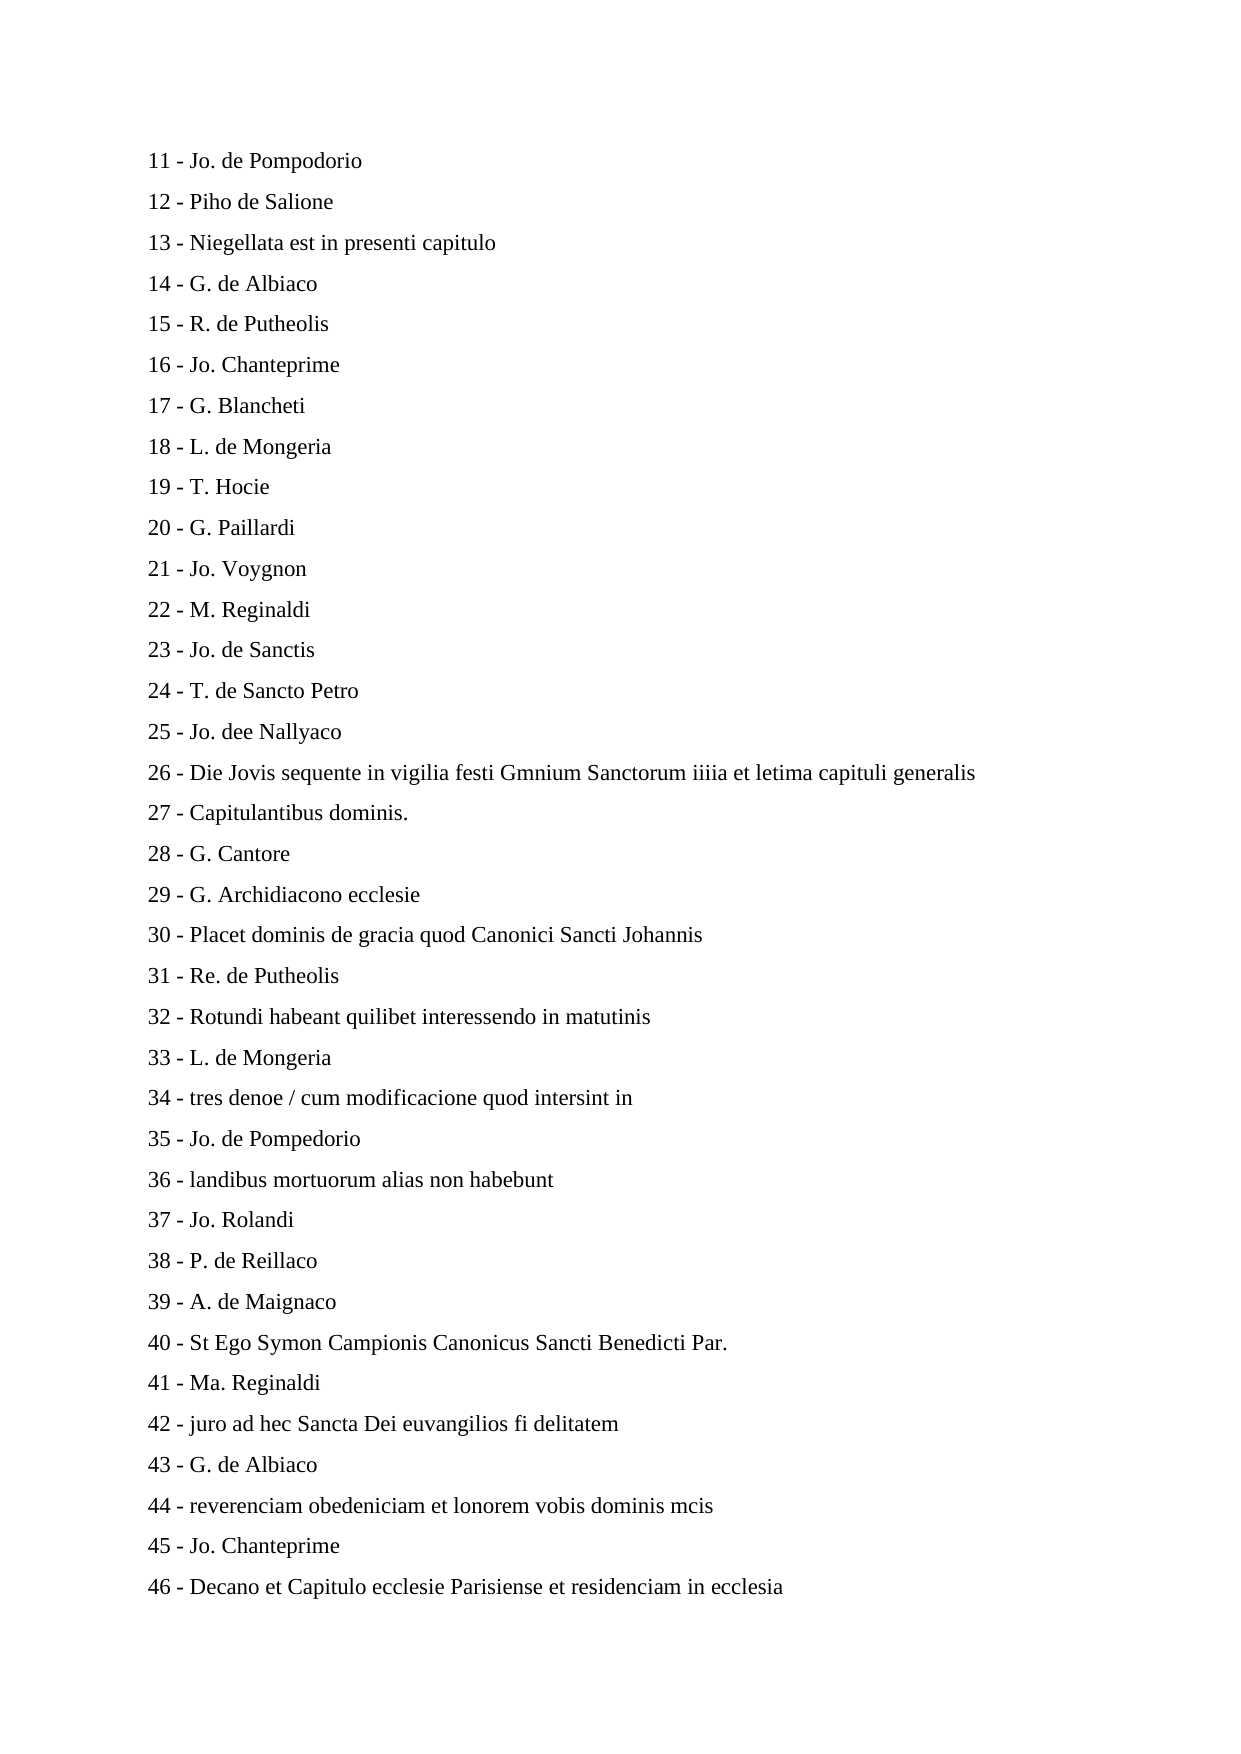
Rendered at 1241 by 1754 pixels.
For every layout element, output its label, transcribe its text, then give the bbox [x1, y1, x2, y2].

text 45 - Jo. Chanteprime [148, 1532, 1093, 1559]
text 32 - Rotundi habeant quilibet interessendo in matutinis [148, 1003, 1093, 1029]
text 16 - Jo. Chanteprime [148, 351, 1093, 378]
text 13 - Niegellata est in presenti capitulo [148, 229, 1093, 255]
text 42 - juro ad hec Sancta Dei euvangilios fi delitatem [148, 1410, 1093, 1437]
text 43 - G. de Albiaco [148, 1451, 1093, 1477]
text 25 - Jo. dee Nallyaco [148, 718, 1093, 744]
text 46 - Decano et Capitulo ecclesie Parisiense et residenciam in ecclesia [148, 1573, 1093, 1599]
text 33 - L. de Mongeria [148, 1044, 1093, 1070]
text 36 - landibus mortuorum alias non habebunt [148, 1166, 1093, 1192]
text 31 - Re. de Putheolis [148, 962, 1093, 988]
text 39 - A. de Maignaco [148, 1288, 1093, 1314]
text 41 - Ma. Reginaldi [148, 1369, 1093, 1396]
text 23 - Jo. de Sanctis [148, 636, 1093, 663]
text 29 - G. Archidiacono ecclesie [148, 881, 1093, 907]
text 37 - Jo. Rolandi [148, 1207, 1093, 1233]
text 12 - Piho de Salione [148, 188, 1093, 215]
text 24 - T. de Sancto Petro [148, 677, 1093, 703]
text 28 - G. Cantore [148, 840, 1093, 866]
text 38 - P. de Reillaco [148, 1247, 1093, 1274]
text 19 - T. Hocie [148, 473, 1093, 500]
text 17 - G. Blancheti [148, 392, 1093, 418]
text 22 - M. Reginaldi [148, 596, 1093, 622]
text 26 - Die Jovis sequente in vigilia festi Gmnium Sanctorum iiiia et letima capituli generalis [148, 758, 1093, 785]
text 15 - R. de Putheolis [148, 311, 1093, 337]
text 20 - G. Paillardi [148, 514, 1093, 541]
text 11 - Jo. de Pompodorio [148, 148, 1093, 174]
text 30 - Placet dominis de gracia quod Canonici Sancti Johannis [148, 921, 1093, 948]
text 18 - L. de Mongeria [148, 433, 1093, 459]
text 21 - Jo. Voygnon [148, 555, 1093, 581]
text 34 - tres denoe / cum modificacione quod intersint in [148, 1084, 1093, 1111]
text 27 - Capitulantibus dominis. [148, 799, 1093, 826]
text 44 - reverenciam obedeniciam et lonorem vobis dominis mcis [148, 1492, 1093, 1518]
text 14 - G. de Albiaco [148, 270, 1093, 296]
text 35 - Jo. de Pompedorio [148, 1125, 1093, 1151]
text 40 - St Ego Symon Campionis Canonicus Sancti Benedicti Par. [148, 1329, 1093, 1355]
